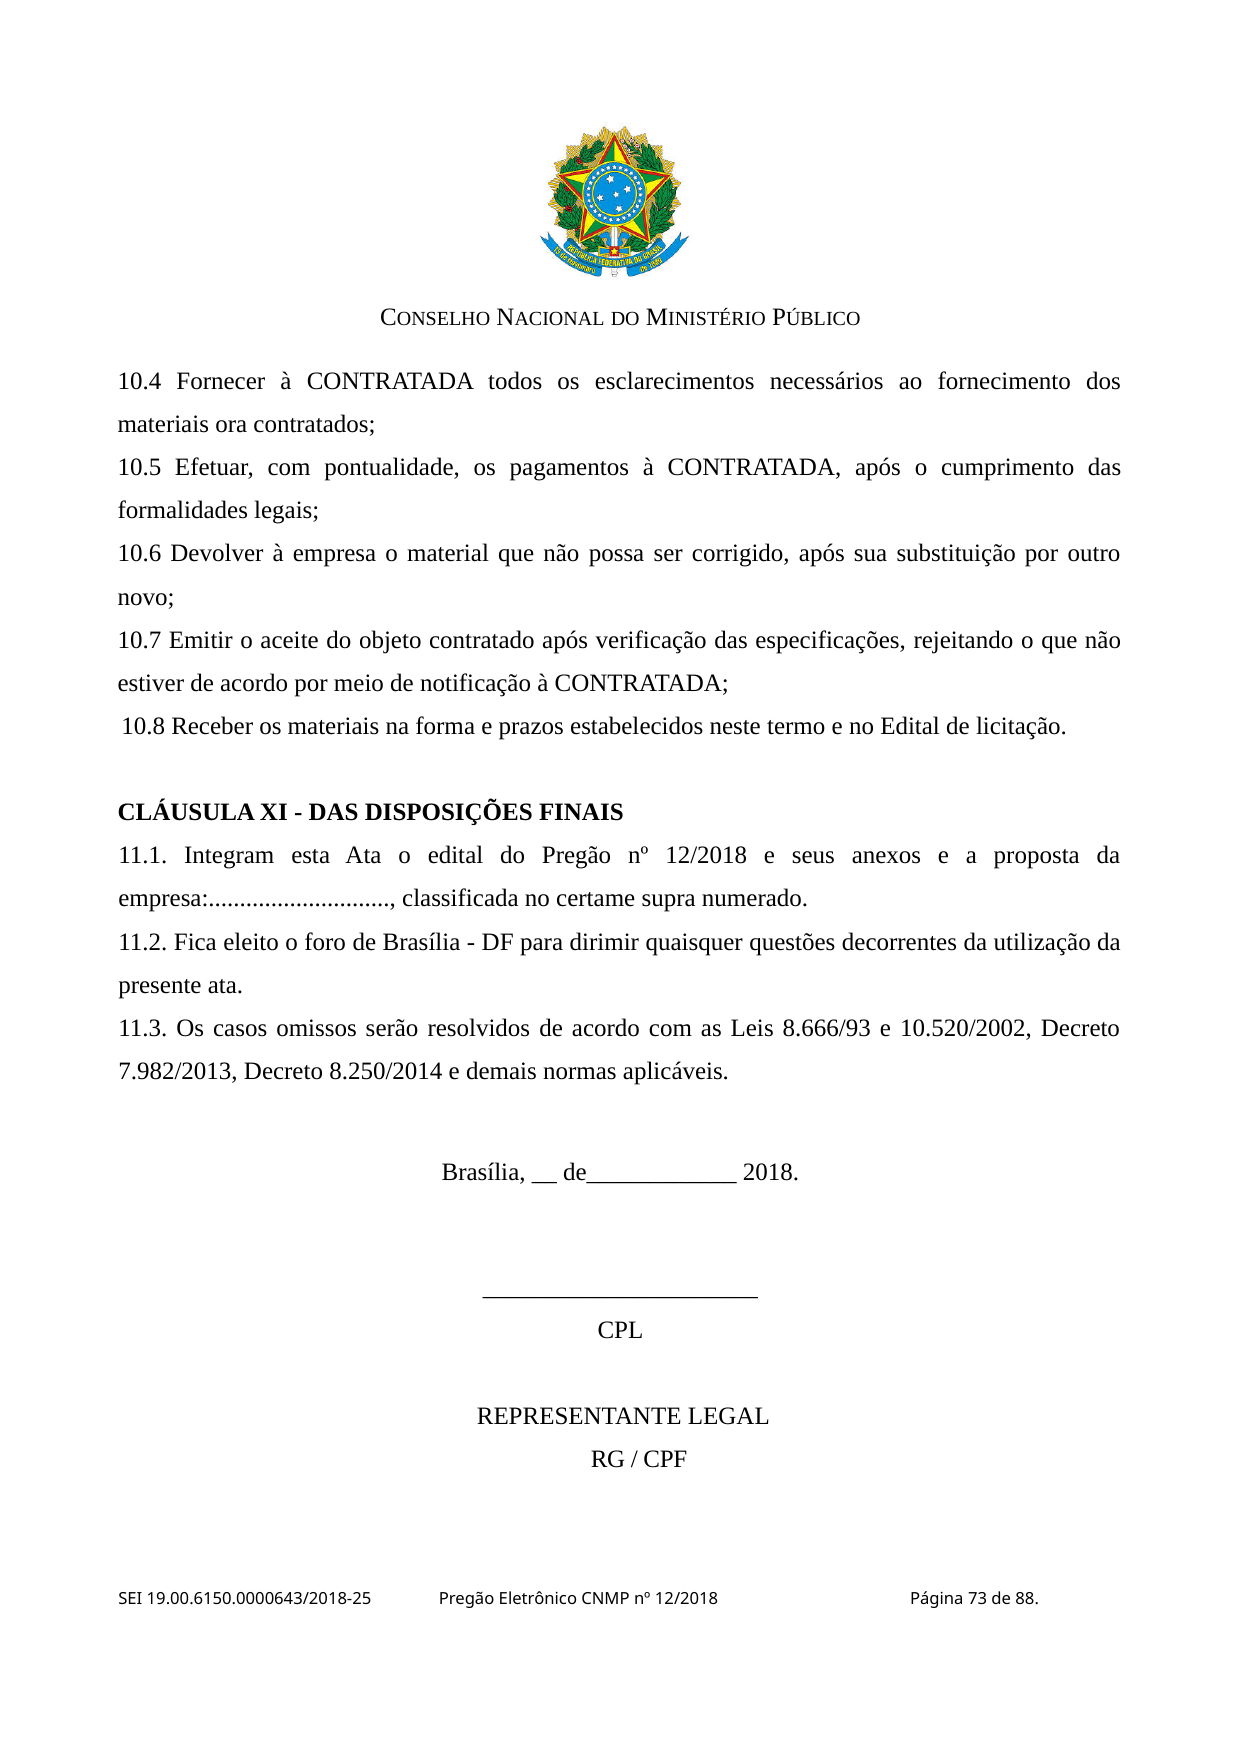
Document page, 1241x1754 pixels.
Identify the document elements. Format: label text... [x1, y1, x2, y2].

text Brasília, __ de____________ 2018. [118, 1157, 1122, 1185]
text 10.6 Devolver à empresa o material que não possa ser corrigido, após sua substituição por outro novo; [117, 538, 1122, 610]
text 10.4 Fornecer à CONTRATADA todos os esclarecimentos necessários ao fornecimento dos materiais ora contratados; [117, 366, 1122, 438]
text 11.1. Integram esta Ata o edital do Pregão nº 12/2018 e seus anexos e a proposta da empresa:............................., classificada no certame supra numerado. [118, 840, 1122, 912]
text 10.8 Receber os materiais na forma e prazos estabelecidos neste termo e no Edital de licitação. [83, 711, 1122, 740]
text REPRESENTANTE LEGAL [118, 1401, 1122, 1430]
text 10.5 Efetuar, com pontualidade, os pagamentos à CONTRATADA, após o cumprimento das formalidades legais; [117, 452, 1122, 524]
text 11.2. Fica eleito o foro de Brasília - DF para dirimir quaisquer questões decorrentes da utilização da presente ata. [118, 927, 1122, 998]
text CLÁUSULA XI - DAS DISPOSIÇÕES FINAIS [117, 797, 1122, 826]
text CPL [118, 1315, 1122, 1343]
text ______________________ [118, 1272, 1122, 1300]
text RG / CPF [156, 1444, 1122, 1473]
text 10.7 Emitir o aceite do objeto contratado após verificação das especificações, rejeitando o que não estiver de acordo por meio de notificação à CONTRATADA; [117, 625, 1122, 697]
text 11.3. Os casos omissos serão resolvidos de acordo com as Leis 8.666/93 e 10.520/2002, Decreto 7.982/2013, Decreto 8.250/2014 e demais normas aplicáveis. [118, 1013, 1122, 1085]
